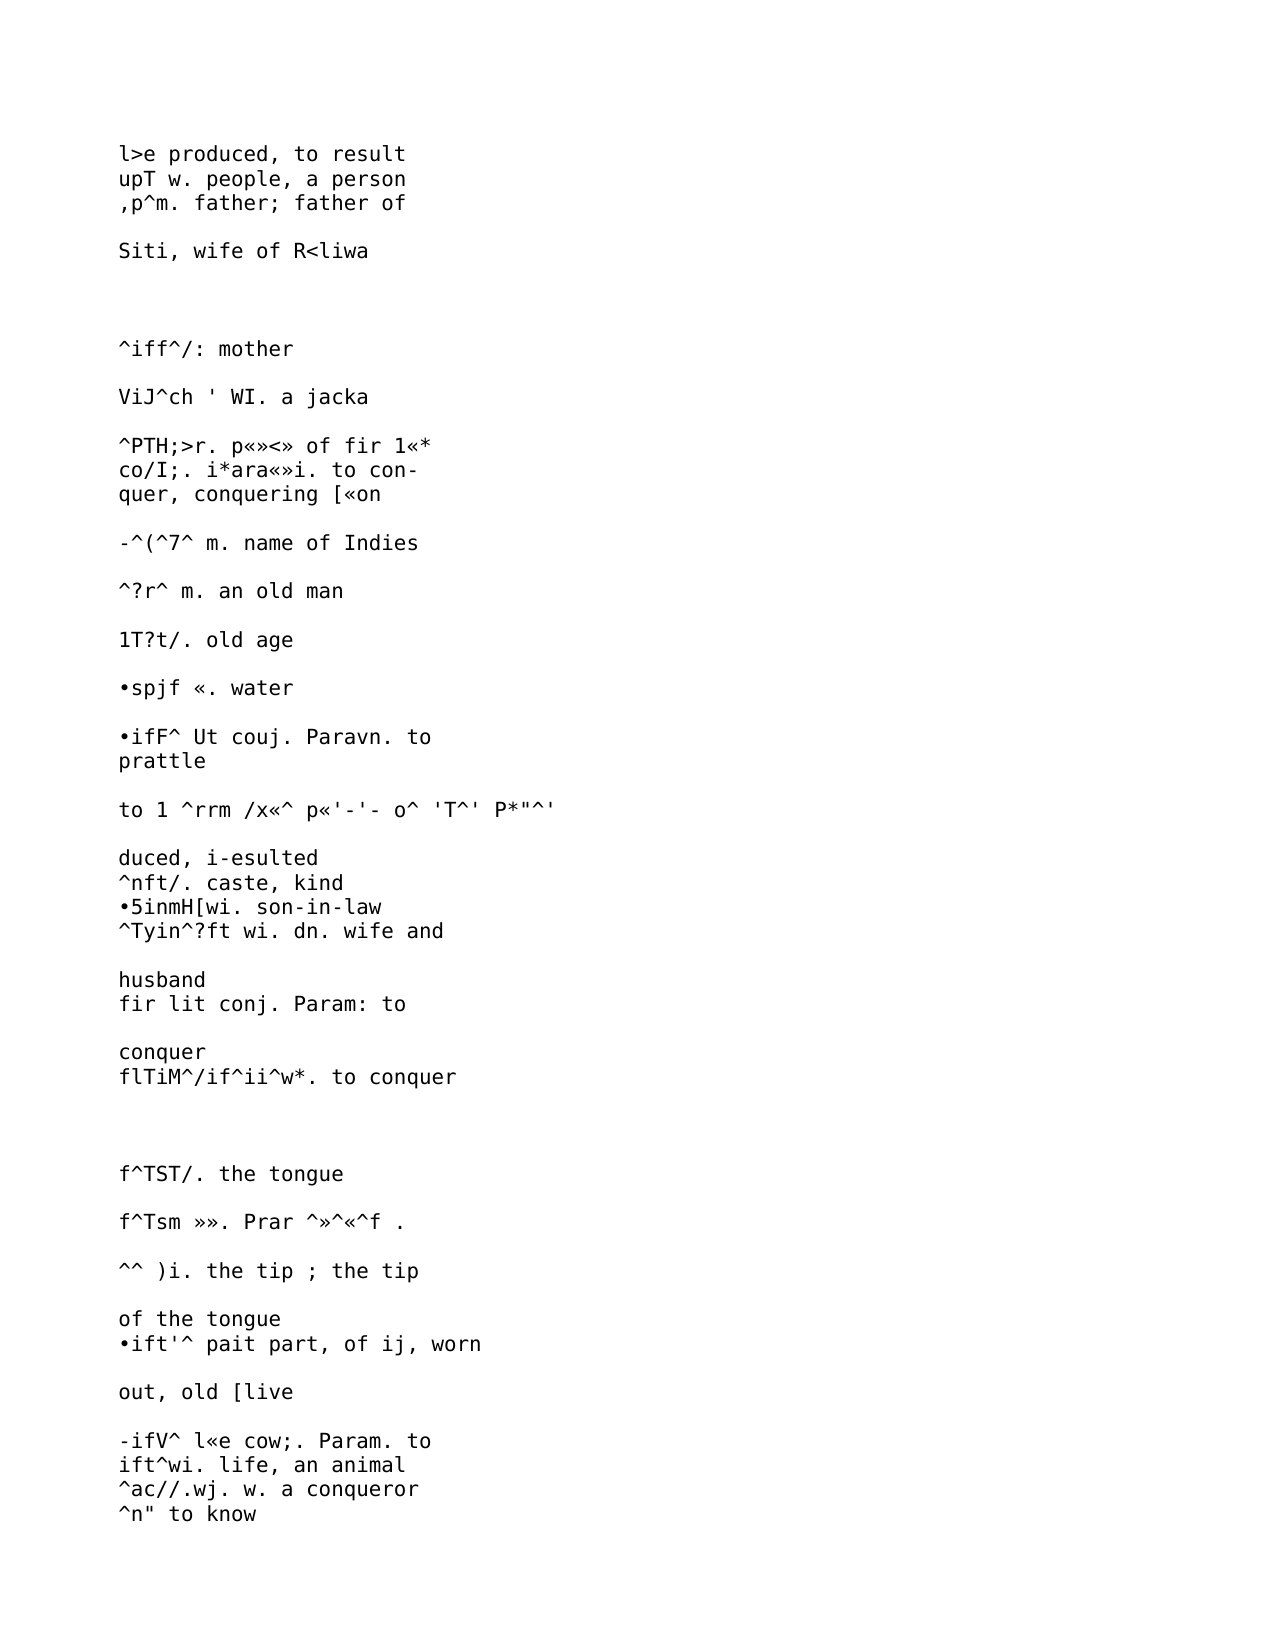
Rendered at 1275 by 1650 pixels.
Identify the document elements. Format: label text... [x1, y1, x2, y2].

text f^Tsm »». Prar ^»^«^f . [118, 1210, 1157, 1234]
text to 1 ^rrm /x«^ p«'-'- o^ 'T^' P*"^' [118, 798, 1157, 822]
text prattle [118, 749, 1157, 773]
text 1T?t/. old age [118, 628, 1157, 652]
text ^PTH;>r. p«»<» of fir 1«* [118, 434, 1157, 458]
text fir lit conj. Param: to [118, 992, 1157, 1016]
text duced, i-esulted [118, 846, 1157, 871]
text ^n" to know [118, 1502, 1157, 1526]
text ift^wi. life, an animal [118, 1453, 1157, 1477]
text out, old [live [118, 1380, 1157, 1404]
text l>e produced, to result [118, 142, 1157, 167]
text upT w. people, a person [118, 167, 1157, 191]
text f^TST/. the tongue [118, 1162, 1157, 1186]
text ^ac//.wj. w. a conqueror [118, 1477, 1157, 1502]
text •5inmH[wi. son-in-law [118, 895, 1157, 919]
text co/I;. i*ara«»i. to con- [118, 458, 1157, 482]
text ^Tyin^?ft wi. dn. wife and [118, 919, 1157, 943]
text Siti, wife of R<liwa [118, 239, 1157, 264]
text •ift'^ pait part, of ij, worn [118, 1332, 1157, 1356]
text ^iff^/: mother [118, 337, 1157, 361]
text -^(^7^ m. name of Indies [118, 531, 1157, 555]
text •ifF^ Ut couj. Paravn. to [118, 725, 1157, 749]
text flTiM^/if^ii^w*. to conquer [118, 1065, 1157, 1089]
text conquer [118, 1040, 1157, 1065]
text ViJ^ch ' WI. a jacka [118, 385, 1157, 409]
text •spjf «. water [118, 676, 1157, 701]
text husband [118, 968, 1157, 992]
text ^nft/. caste, kind [118, 871, 1157, 895]
text quer, conquering [«on [118, 482, 1157, 506]
text ^?r^ m. an old man [118, 579, 1157, 603]
text ,p^m. father; father of [118, 191, 1157, 215]
text of the tongue [118, 1307, 1157, 1332]
text ^^ )i. the tip ; the tip [118, 1259, 1157, 1283]
text -ifV^ l«e cow;. Param. to [118, 1429, 1157, 1453]
